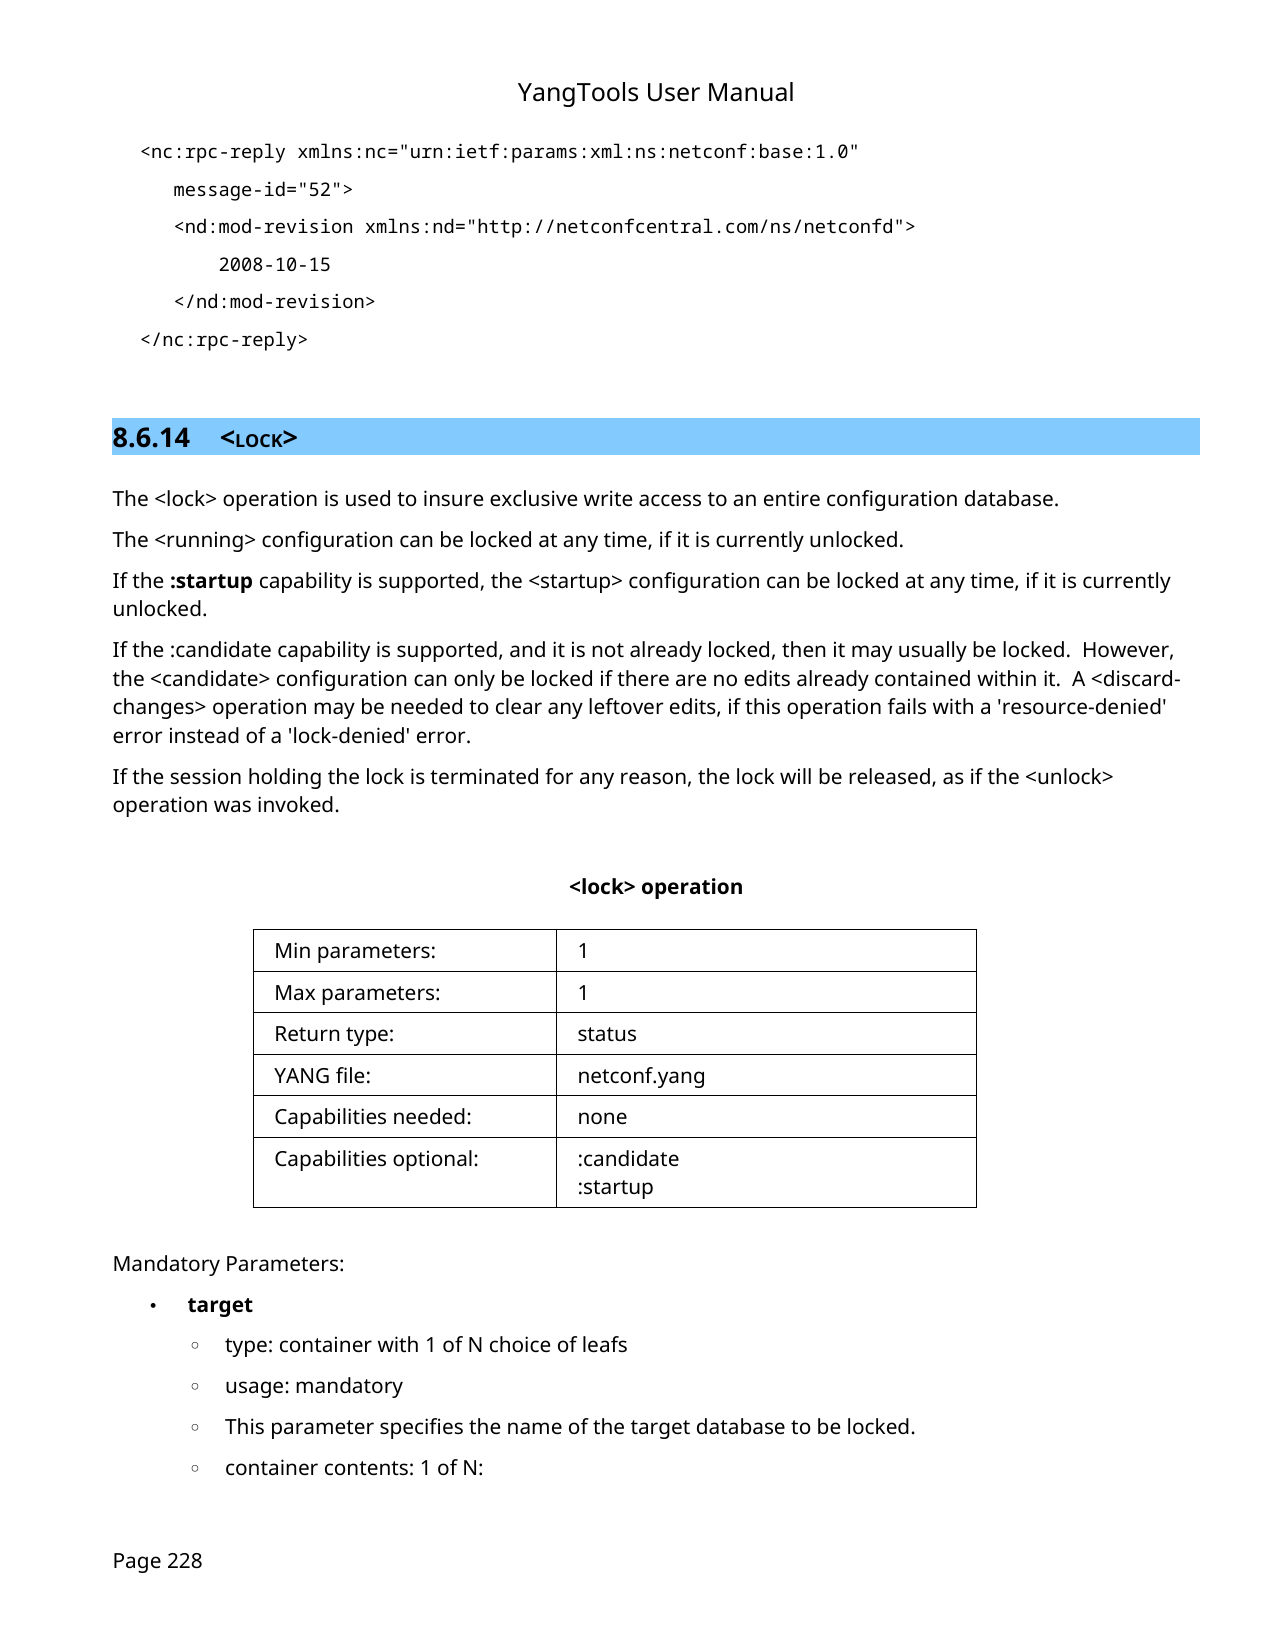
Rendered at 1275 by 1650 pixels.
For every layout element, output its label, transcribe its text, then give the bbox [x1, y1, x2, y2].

text <nd:mod-revision xmlns:nd="http://netconfcentral.com/ns/netconfd"> [139, 213, 1200, 239]
table_cell 1 [557, 972, 976, 1012]
table_cell Max parameters: [254, 972, 556, 1012]
text If the :startup capability is supported, the <startup> configuration can be locked at any time, if it is currently unlocked. [112, 566, 1200, 623]
table_cell status [557, 1013, 976, 1054]
text <nc:rpc-reply xmlns:nc="urn:ietf:params:xml:ns:netconf:base:1.0" [139, 138, 1200, 164]
table_cell :candidate :startup [557, 1138, 976, 1207]
text Mandatory Parameters: [112, 1249, 1200, 1277]
table_cell Capabilities needed: [254, 1096, 556, 1137]
list This parameter specifies the name of the target database to be locked. [187, 1412, 1200, 1441]
text message-id="52"> [139, 176, 1200, 202]
subtitle <lock> operation [127, 872, 1185, 901]
text </nc:rpc-reply> [139, 326, 1200, 352]
table_cell none [557, 1096, 976, 1137]
table_header Min parameters: [254, 930, 556, 971]
table_cell Capabilities optional: [254, 1138, 556, 1207]
text If the :candidate capability is supported, and it is not already locked, then it may usually be locked. However, the <candidate> configuration can only be locked if there are no edits already contained within it. A <discard-changes> operation may be needed to clear any leftover edits, if this operation fails with a 'resource-denied' error instead of a 'lock-denied' error. [112, 636, 1200, 749]
list type: container with 1 of N choice of leafs [187, 1331, 1200, 1359]
list container contents: 1 of N: [187, 1453, 1200, 1482]
text The <running> configuration can be locked at any time, if it is currently unlocked. [112, 525, 1200, 554]
table_cell Return type: [254, 1013, 556, 1054]
table_cell YANG file: [254, 1055, 556, 1095]
list target [150, 1290, 1200, 1318]
table_cell netconf.yang [557, 1055, 976, 1095]
text 2008-10-15 [139, 251, 1200, 277]
list usage: mandatory [187, 1372, 1200, 1400]
table_header 1 [557, 930, 976, 971]
text If the session holding the lock is terminated for any reason, the lock will be released, as if the <unlock> operation was invoked. [112, 762, 1200, 819]
subtitle <lock> [112, 418, 1200, 455]
text </nd:mod-revision> [139, 288, 1200, 314]
text The <lock> operation is used to insure exclusive write access to an entire configuration database. [112, 484, 1200, 513]
